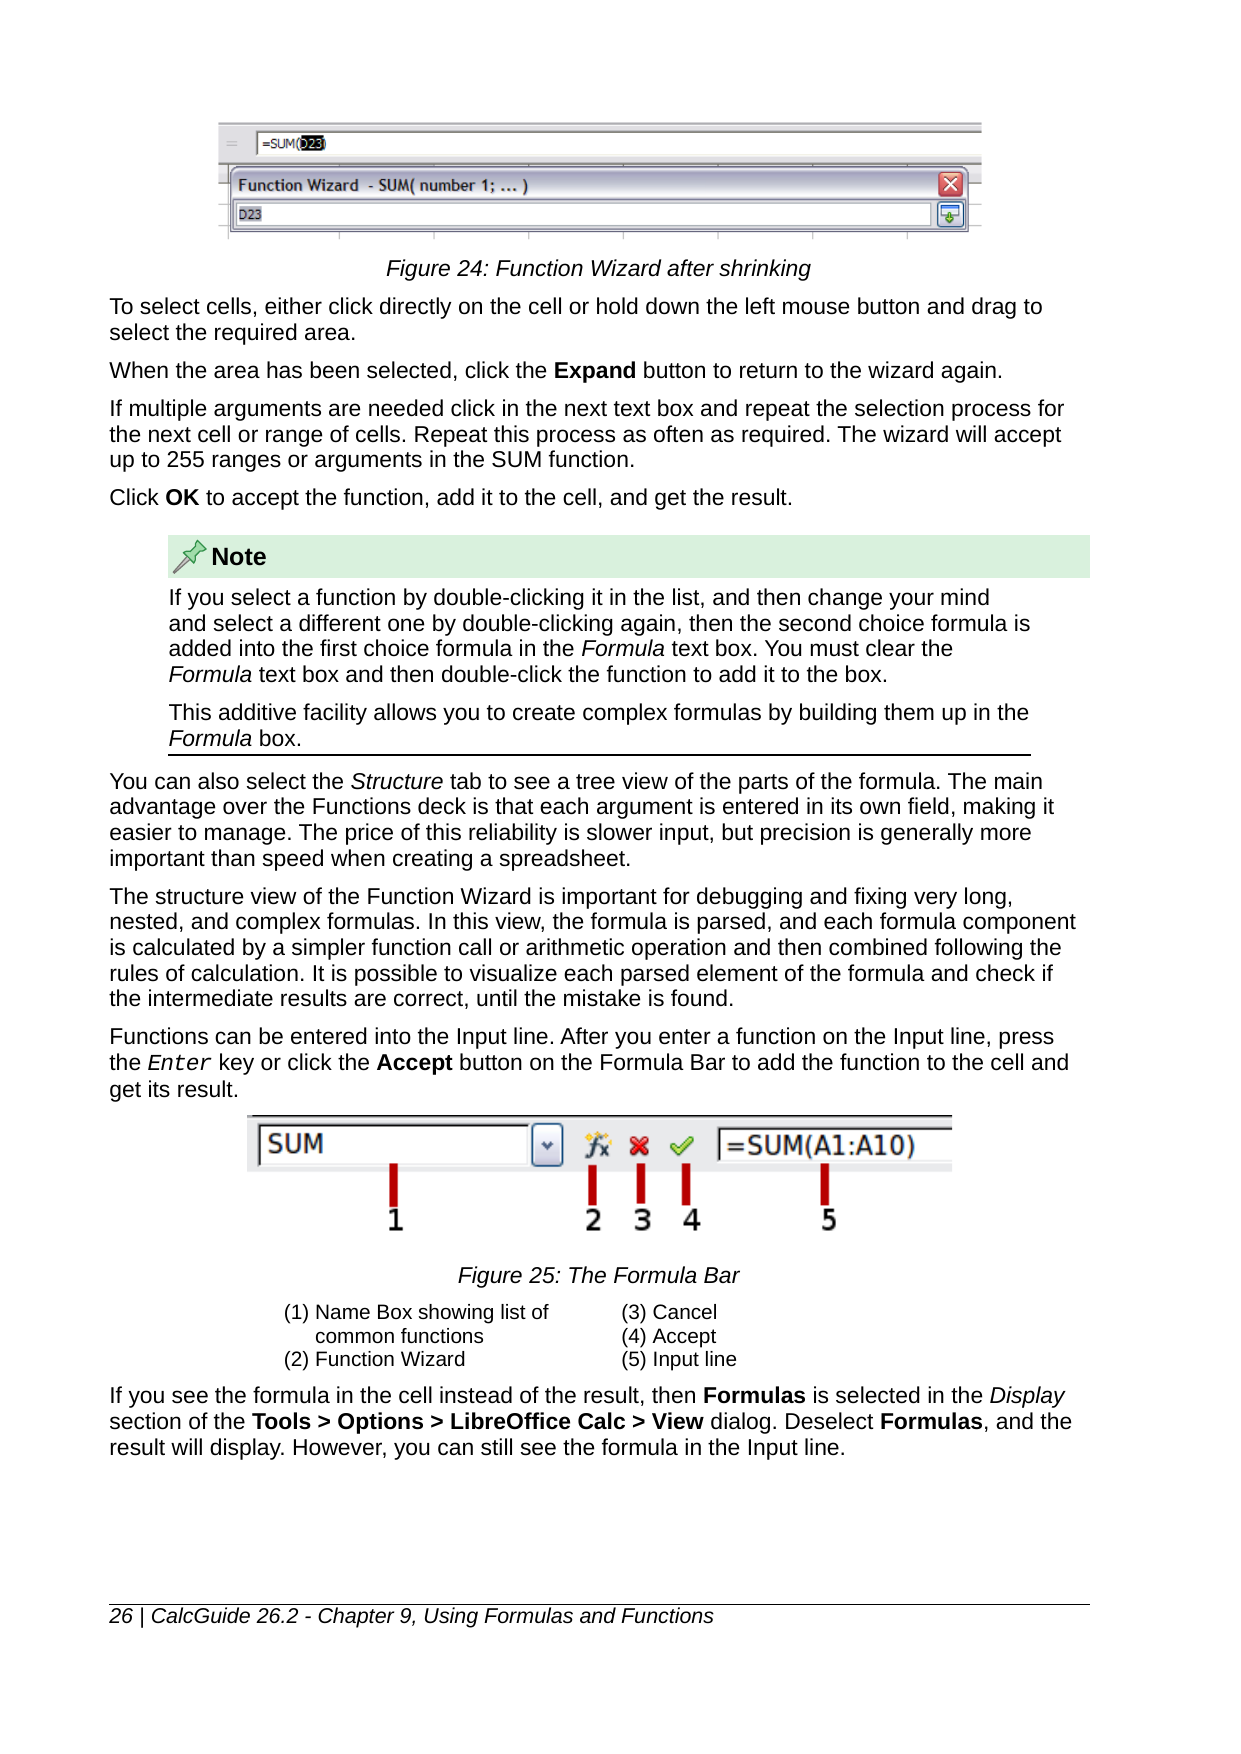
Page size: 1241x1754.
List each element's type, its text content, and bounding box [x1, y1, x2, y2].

text Click OK to accept the function, add it to the cell, and get the result. [109, 485, 1090, 511]
subtitle Note [168, 535, 1090, 578]
text When the area has been selected, click the Expand button to return to the wizard again. [109, 357, 1090, 383]
text The structure view of the Function Wizard is important for debugging and fixing very long, nested, and complex formulas. In this view, the formula is parsed, and each formula component is calculated by a simpler function call or arithmetic operation and then combined following the rules of calculation. It is possible to visualize each parsed element of the formula and check if the intermediate results are correct, until the mistake is found. [109, 883, 1090, 1011]
picture [247, 1115, 953, 1251]
text This additive facility allows you to create complex formulas by building them up in the Formula box. [168, 699, 1031, 754]
picture [215, 121, 984, 244]
table_header Cancel Accept Input line [599, 1301, 937, 1371]
text To select cells, either click directly on the cell or hold down the left mouse button and drag to select the required area. [109, 294, 1090, 345]
table_header Name Box showing list of common functions Function Wizard [262, 1301, 599, 1371]
text Functions can be entered into the Input line. After you enter a function on the Input line, press the Enter key or click the Accept button on the Formula Bar to add the function to the cell and get its result. [109, 1024, 1090, 1103]
text If you select a function by double-clicking it in the list, and then change your mind and select a different one by double-clicking again, then the second choice formula is added into the first choice formula in the Formula text box. You must clear the Formula text box and then double-click the function to add it to the box. [168, 584, 1031, 687]
text Figure 24: Function Wizard after shrinking [216, 256, 983, 281]
text If multiple arguments are needed click in the next text box and repeat the selection process for the next cell or range of cells. Repeat this process as often as required. The wizard will accept up to 255 ranges or arguments in the SUM function. [109, 396, 1090, 472]
text If you see the formula in the cell instead of the result, then Formulas is selected in the Display section of the Tools > Options > LibreOffice Calc > View dialog. Deselect Formulas, and the result will display. However, you can still see the formula in the Input line. [109, 1383, 1090, 1460]
text You can also select the Structure tab to see a tree view of the parts of the formula. The main advantage over the Functions deck is that each argument is entered in its own field, making it easier to manage. The price of this reliability is slower input, but precision is generally more important than speed when creating a spreadsheet. [109, 768, 1090, 871]
text Figure 25: The Formula Bar [247, 1263, 952, 1288]
